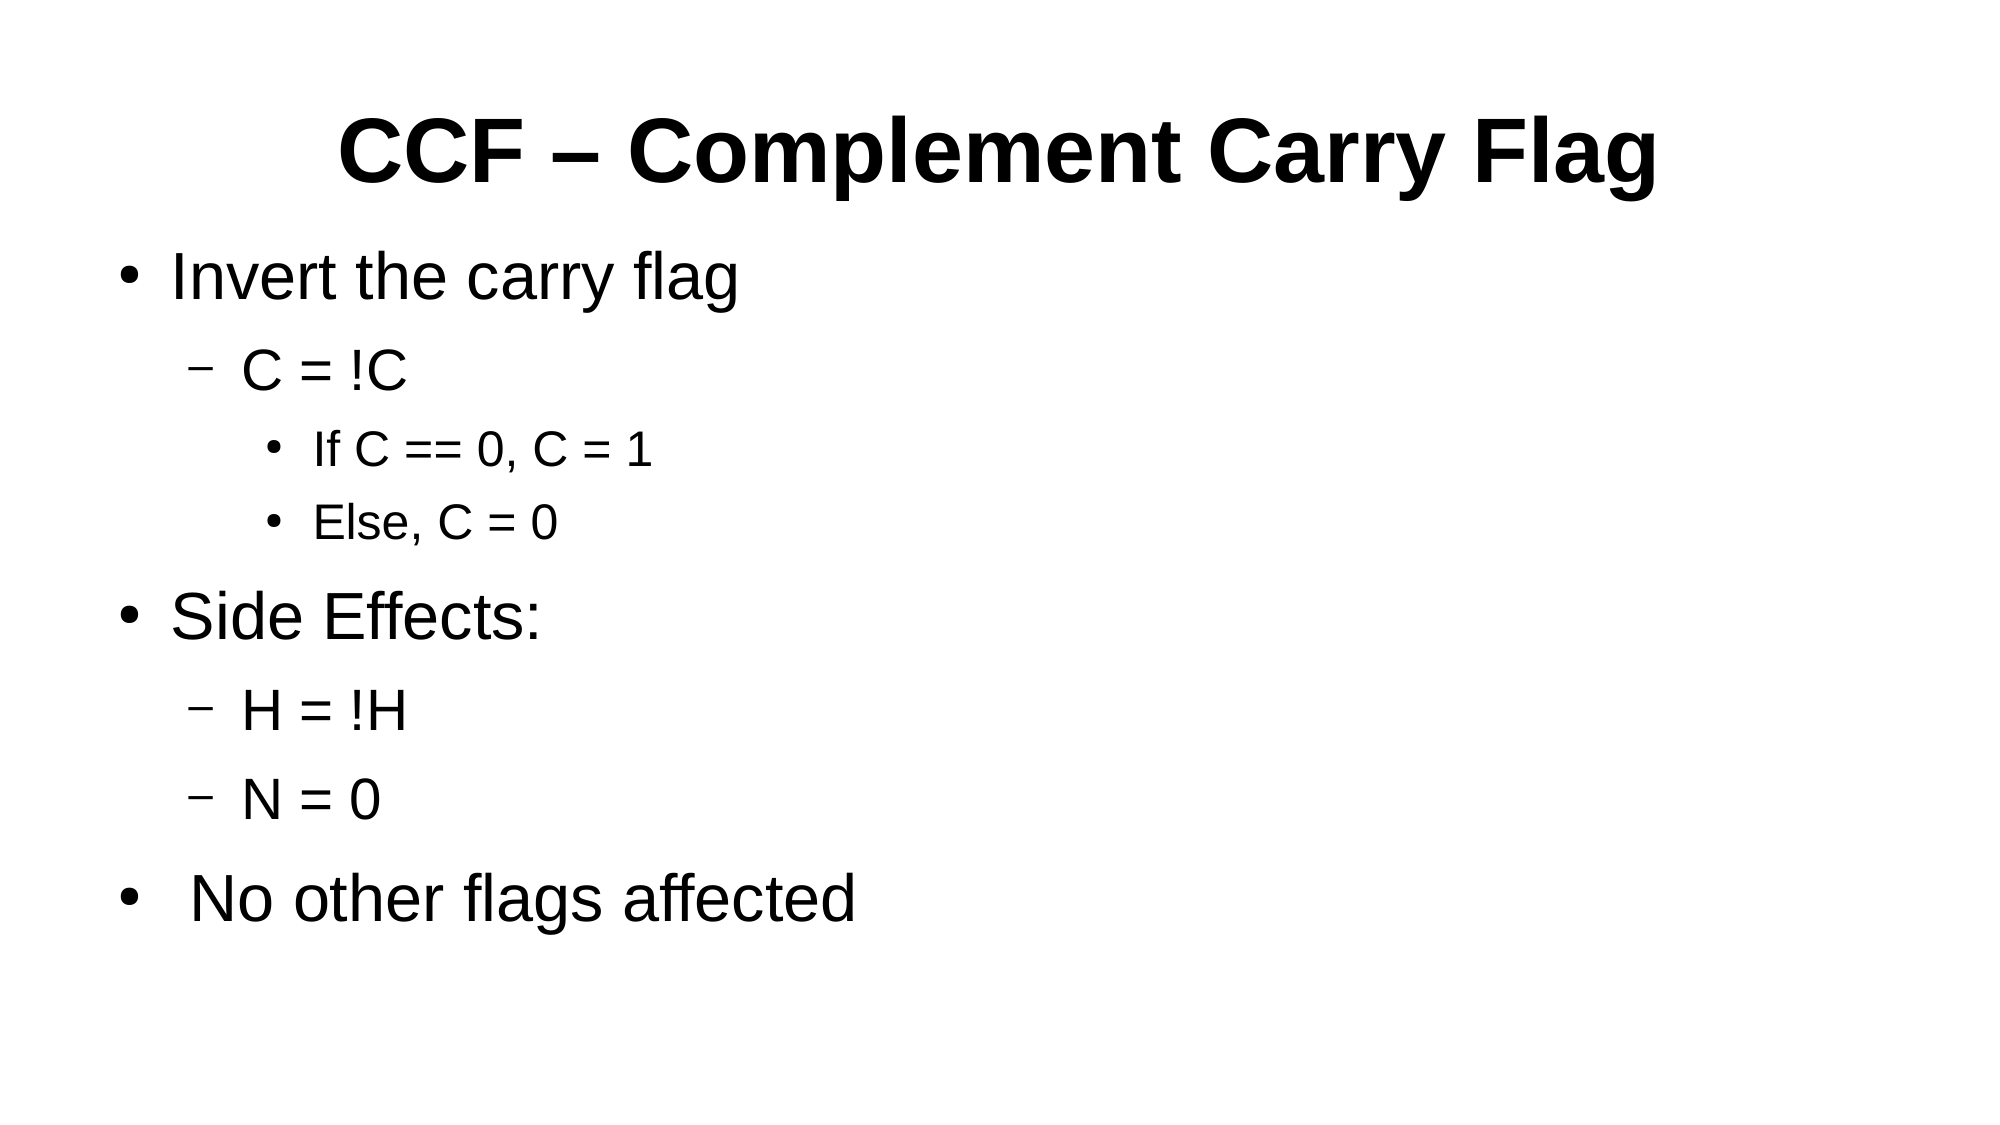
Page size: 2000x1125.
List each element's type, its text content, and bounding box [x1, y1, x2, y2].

list Invert the carry flag C = !C If C == 0, C = 1 Else, C = 0 Side Effects: H = !H N = 0 No other flags affected [99, 239, 1935, 1042]
title CCF – Complement Carry Flag [137, 42, 1862, 239]
